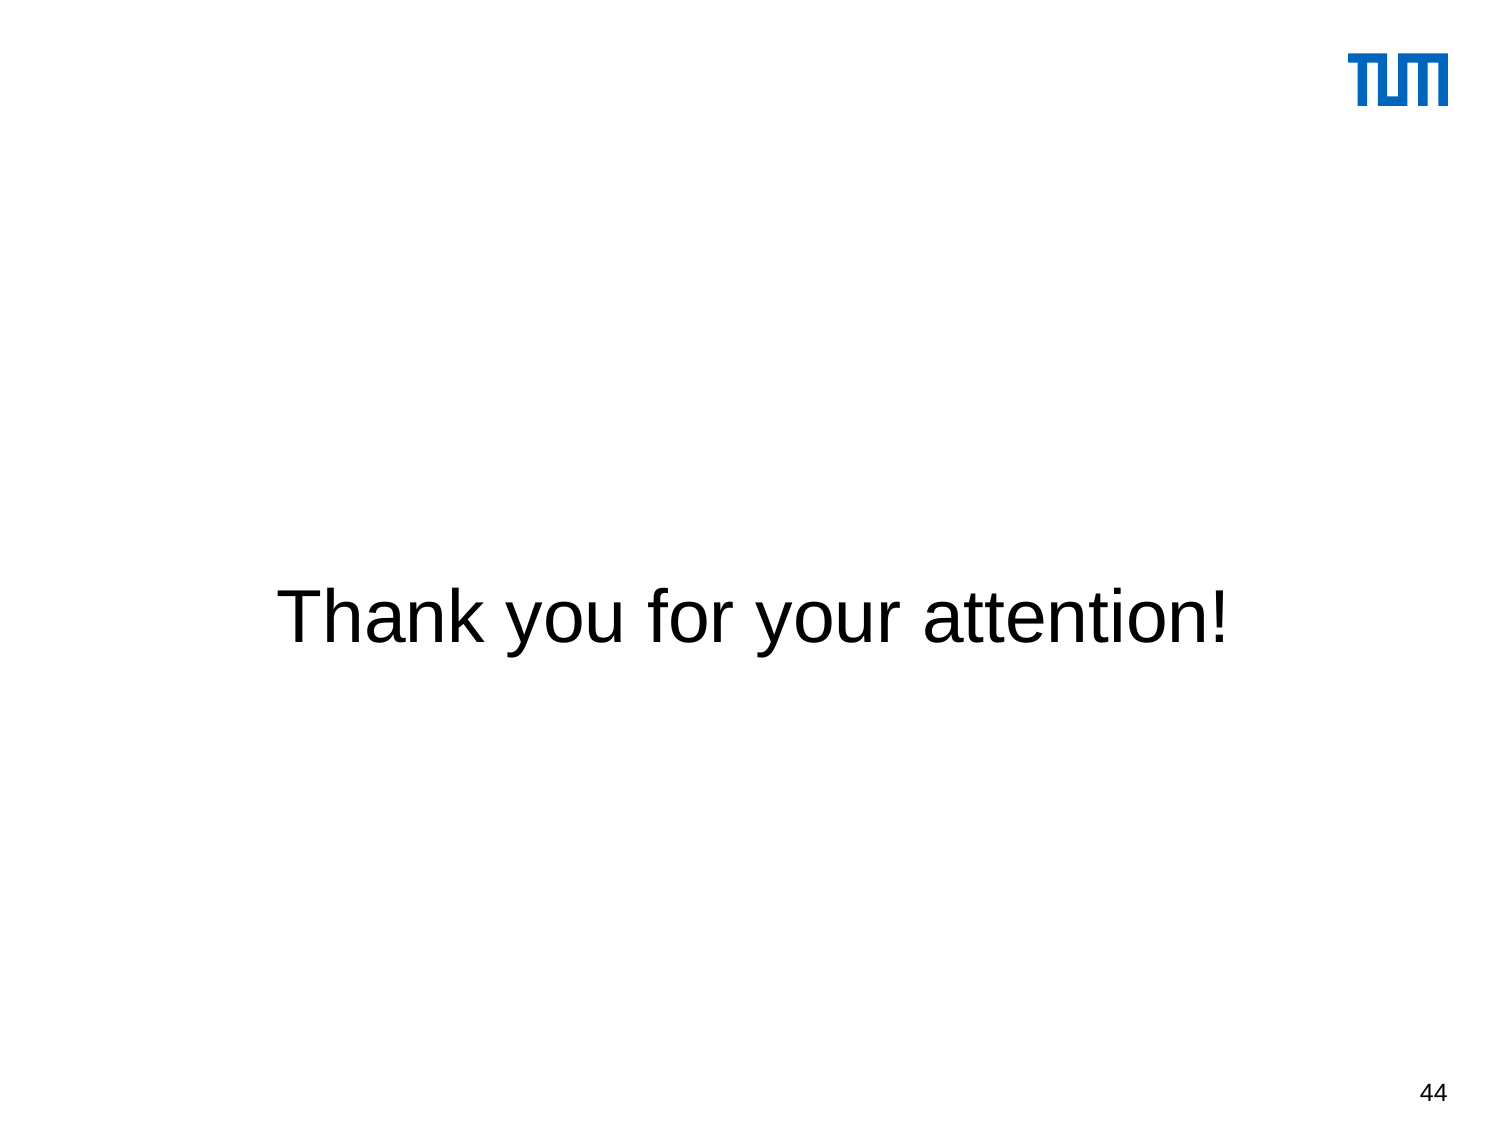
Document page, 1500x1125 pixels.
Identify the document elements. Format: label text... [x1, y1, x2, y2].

list Thank you for your attention! [90, 554, 1418, 759]
slide_number [1111, 1061, 1448, 1122]
